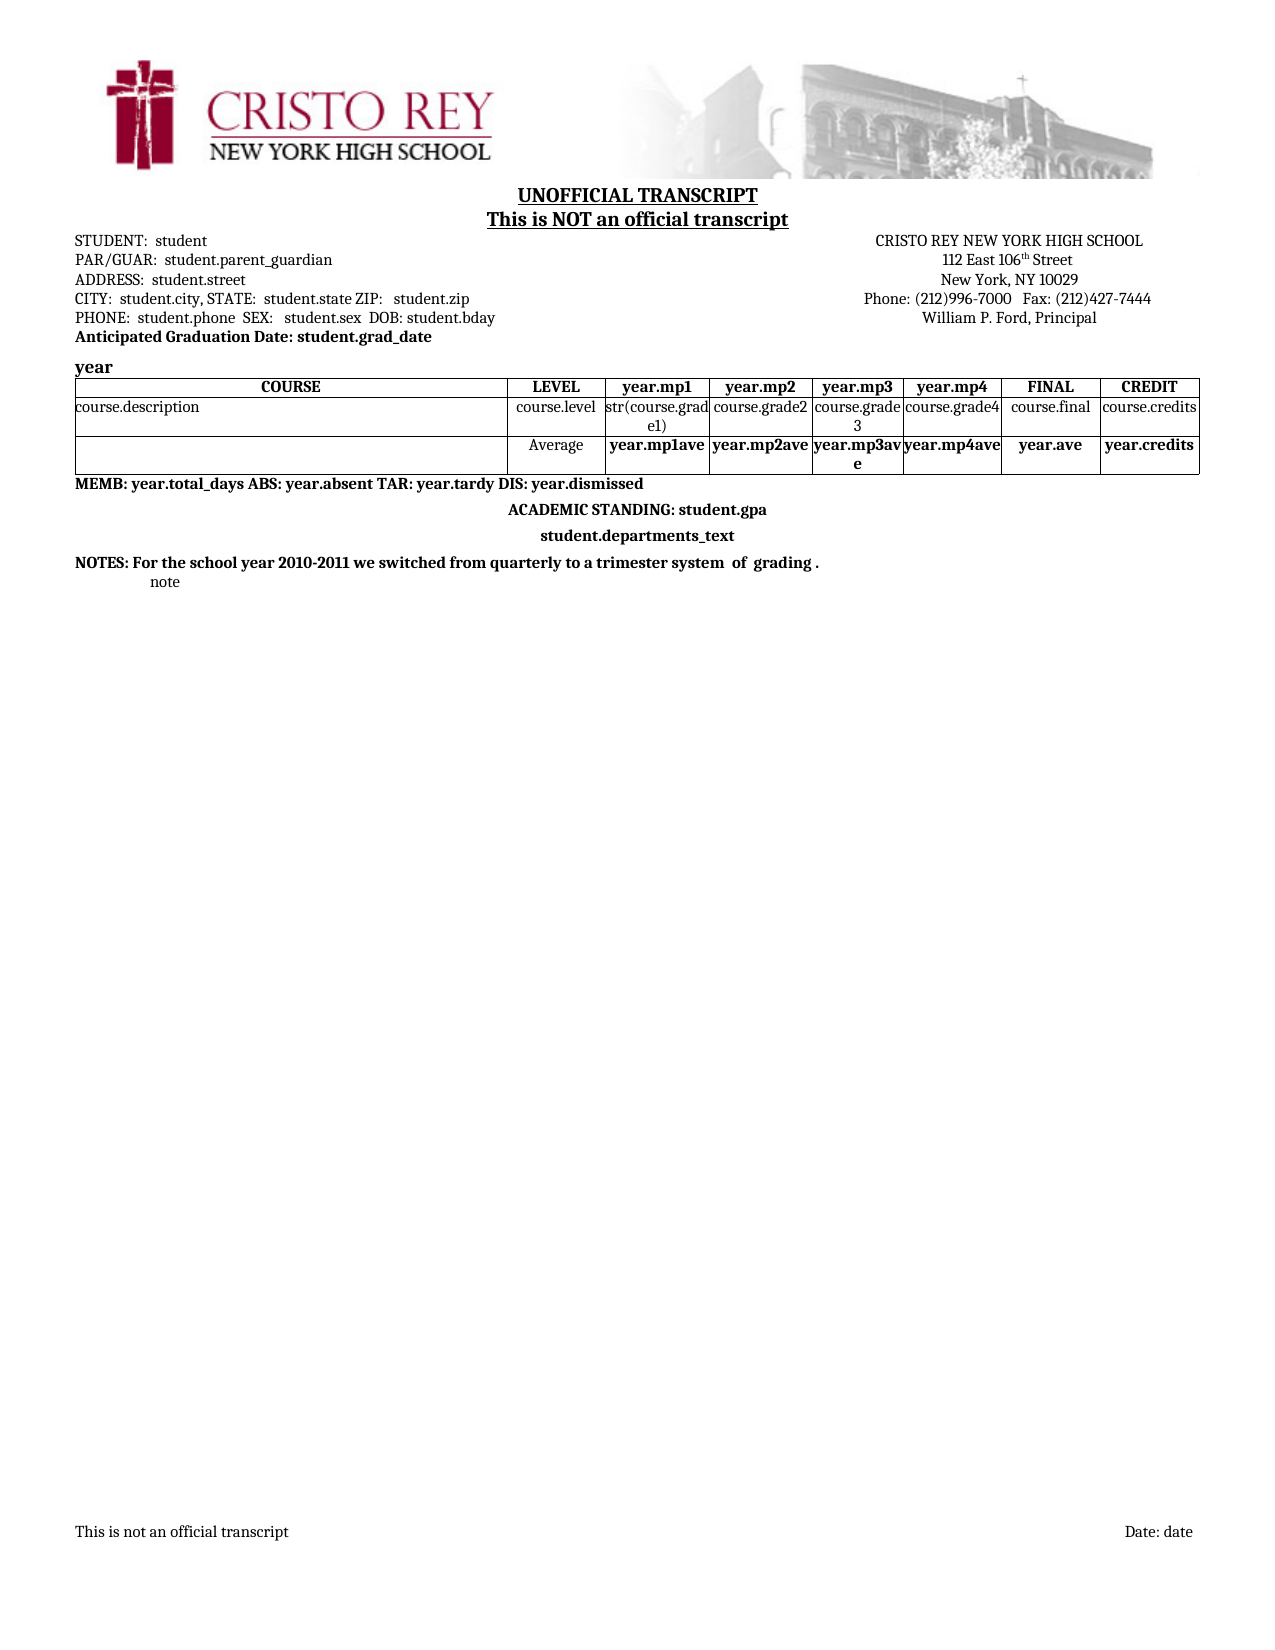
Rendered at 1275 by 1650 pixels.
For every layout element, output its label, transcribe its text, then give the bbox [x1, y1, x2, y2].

text Anticipated Graduation Date: student.grad_date [75, 327, 1200, 347]
text MEMB: year.total_days ABS: year.absent TAR: year.tardy DIS: year.dismissed [75, 474, 1200, 493]
table_cell year.credits [1101, 437, 1199, 474]
table_header CREDIT [1101, 379, 1199, 397]
table_cell [76, 437, 507, 474]
text NOTES: For the school year 2010-2011 we switched from quarterly to a trimester system of grading . [75, 553, 1200, 572]
table_cell course.description [76, 398, 507, 436]
table_cell course.grade4 [904, 398, 1001, 436]
table_cell course.level [508, 398, 605, 436]
text CITY: student.city, STATE: student.state ZIP: student.zip Phone: (212)996-7000 Fax: (212)427-7444 [75, 289, 1200, 308]
text This is NOT an official transcript [75, 208, 1200, 232]
picture [75, 60, 1200, 179]
text year [75, 356, 1200, 378]
table_header year.mp2 [710, 379, 812, 397]
table_cell year.mp1ave [606, 437, 709, 474]
table_cell Average [508, 437, 605, 474]
table_cell str(course.grade1) [606, 398, 709, 436]
table_cell course.grade3 [813, 398, 903, 436]
table_header year.mp4 [904, 379, 1001, 397]
table_cell year.mp4ave [904, 437, 1001, 474]
text note [150, 572, 1200, 591]
text PHONE: student.phone SEX: student.sex DOB: student.bday William P. Ford, Principal [75, 308, 1200, 327]
table_header COURSE [76, 379, 507, 397]
text STUDENT: student CRISTO REY NEW YORK HIGH SCHOOL [75, 232, 1200, 251]
table_cell course.final [1002, 398, 1100, 436]
table_cell course.grade2 [710, 398, 812, 436]
table_header FINAL [1002, 379, 1100, 397]
table_cell year.mp3ave [813, 437, 903, 474]
table_header year.mp3 [813, 379, 903, 397]
text student.departments_text [75, 527, 1200, 546]
table_cell course.credits [1101, 398, 1199, 436]
text PAR/GUAR: student.parent_guardian 112 East 106th Street [75, 251, 1200, 270]
table_cell year.ave [1002, 437, 1100, 474]
table_header year.mp1 [606, 379, 709, 397]
text ACADEMIC STANDING: student.gpa [75, 500, 1200, 519]
table_header LEVEL [508, 379, 605, 397]
text ADDRESS: student.street New York, NY 10029 [75, 270, 1200, 289]
table_cell year.mp2ave [710, 437, 812, 474]
text UNOFFICIAL TRANSCRIPT [75, 184, 1200, 208]
